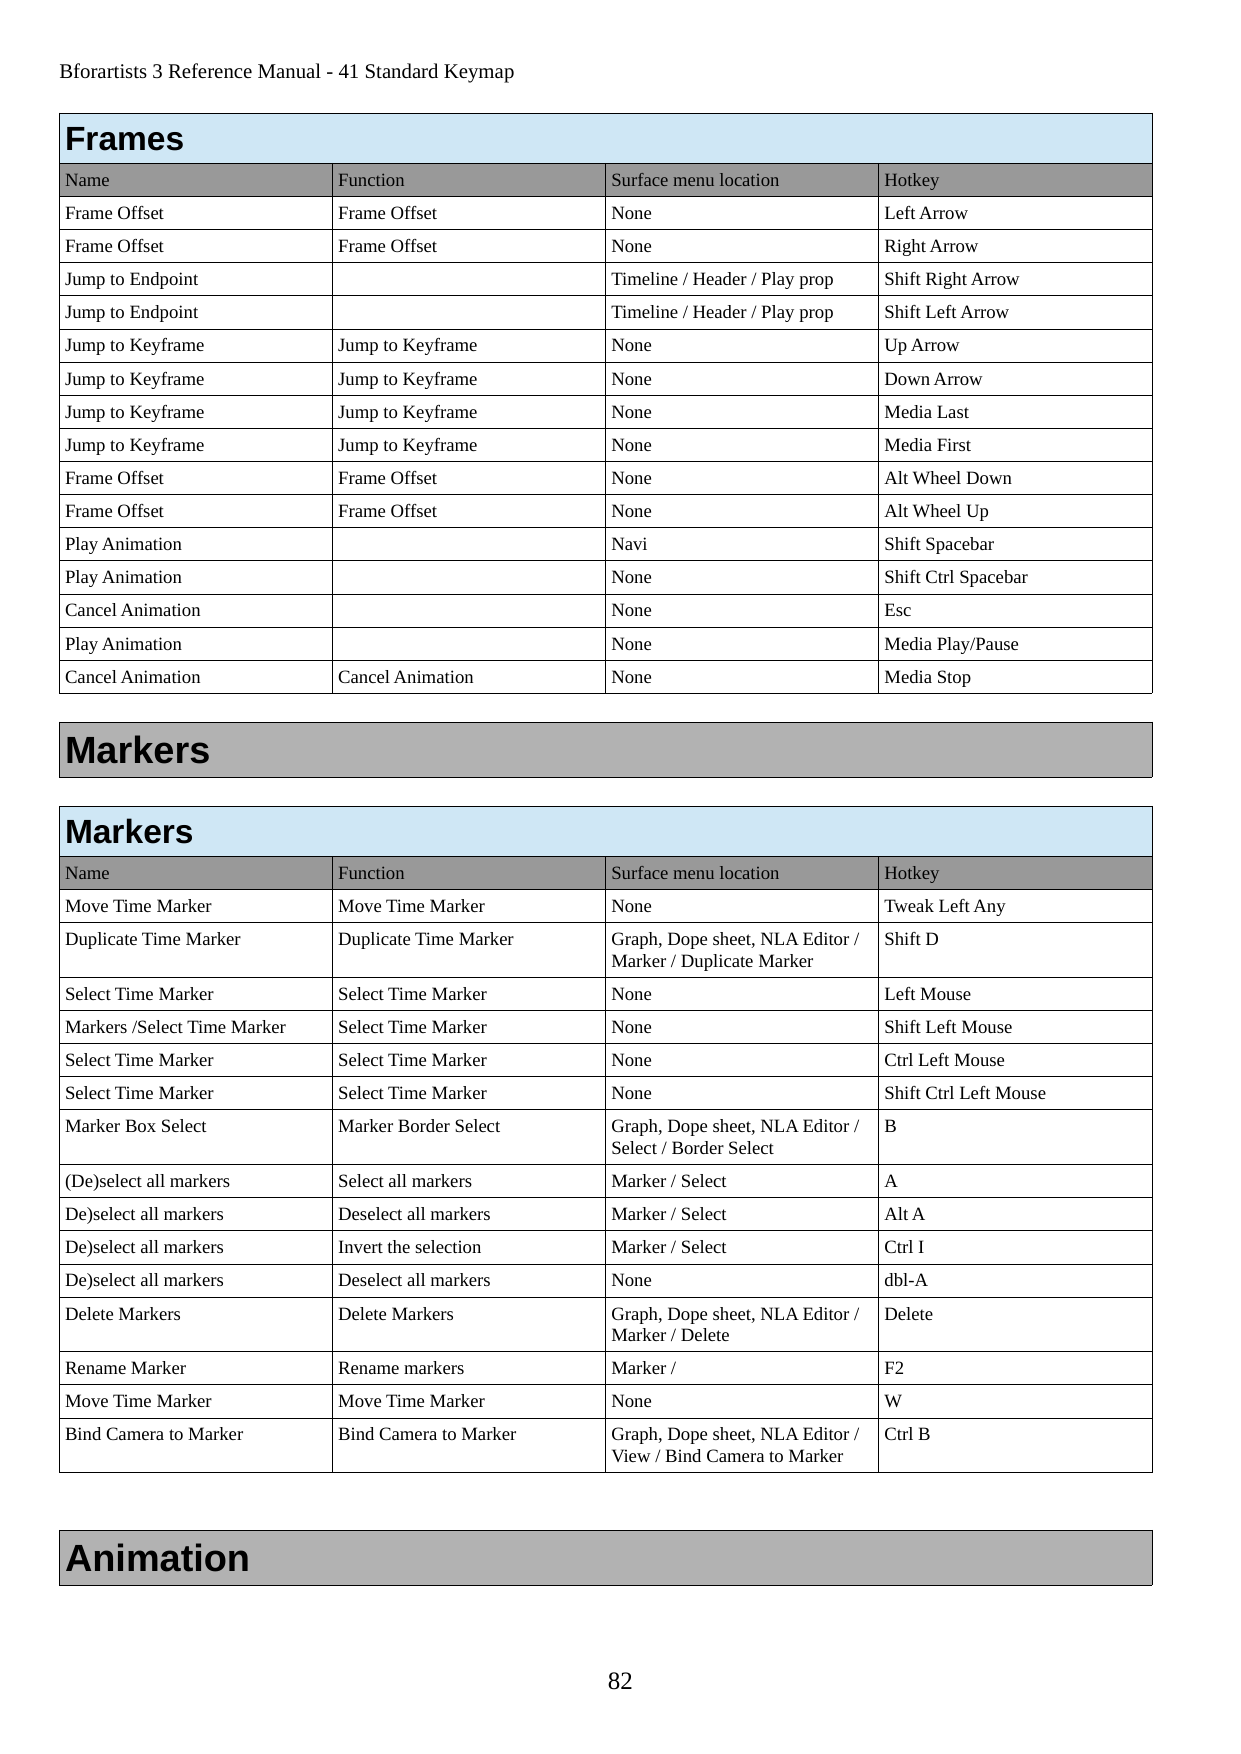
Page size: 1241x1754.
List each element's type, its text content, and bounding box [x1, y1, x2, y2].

table_cell Navi [606, 528, 878, 560]
table_cell Ctrl Left Mouse [879, 1044, 1152, 1076]
table_cell None [606, 1385, 878, 1417]
table_cell None [606, 396, 878, 428]
table_cell Jump to Keyframe [60, 363, 332, 395]
table_cell None [606, 890, 878, 922]
table_cell Select Time Marker [60, 978, 332, 1010]
table_cell None [606, 1077, 878, 1109]
table_cell None [606, 429, 878, 461]
table_cell Move Time Marker [60, 1385, 332, 1417]
table_cell [333, 296, 605, 328]
table_cell Alt Wheel Up [879, 495, 1152, 527]
table_cell W [879, 1385, 1152, 1417]
table_cell Graph, Dope sheet, NLA Editor / View / Bind Camera to Marker [606, 1419, 878, 1472]
table_cell Bind Camera to Marker [333, 1419, 605, 1472]
table_cell Jump to Keyframe [333, 363, 605, 395]
table_cell Duplicate Time Marker [60, 923, 332, 977]
table_cell None [606, 197, 878, 229]
table_cell Left Mouse [879, 978, 1152, 1010]
table_cell Frame Offset [60, 495, 332, 527]
table_cell Shift D [879, 923, 1152, 977]
table_cell De)select all markers [60, 1231, 332, 1263]
table_cell Delete [879, 1298, 1152, 1351]
table_cell Bind Camera to Marker [60, 1419, 332, 1472]
table_cell Graph, Dope sheet, NLA Editor / Marker / Duplicate Marker [606, 923, 878, 977]
table_cell None [606, 661, 878, 693]
table_header Markers [60, 807, 1152, 856]
table_cell Play Animation [60, 628, 332, 660]
table_cell Timeline / Header / Play prop [606, 296, 878, 328]
table_cell Deselect all markers [333, 1198, 605, 1230]
table_cell Marker / Select [606, 1231, 878, 1263]
table_cell Frame Offset [60, 230, 332, 262]
table_cell Shift Left Mouse [879, 1011, 1152, 1043]
table_cell Ctrl I [879, 1231, 1152, 1263]
table_cell Graph, Dope sheet, NLA Editor / Marker / Delete [606, 1298, 878, 1351]
table_cell Esc [879, 595, 1152, 627]
table_cell None [606, 330, 878, 362]
table_cell Media First [879, 429, 1152, 461]
table_cell Frame Offset [333, 197, 605, 229]
table_cell Alt A [879, 1198, 1152, 1230]
table_cell Hotkey [879, 164, 1152, 196]
table_cell Down Arrow [879, 363, 1152, 395]
table_cell None [606, 1265, 878, 1297]
table_cell A [879, 1165, 1152, 1197]
table_cell Marker Border Select [333, 1110, 605, 1164]
table_cell Marker / Select [606, 1198, 878, 1230]
table_cell Shift Ctrl Spacebar [879, 561, 1152, 593]
table_cell Frame Offset [60, 197, 332, 229]
table_cell None [606, 1011, 878, 1043]
table_header Animation [60, 1531, 1152, 1585]
table_cell [333, 263, 605, 295]
table_cell [333, 628, 605, 660]
table_cell Shift Ctrl Left Mouse [879, 1077, 1152, 1109]
table_cell Jump to Keyframe [333, 429, 605, 461]
table_cell Select Time Marker [60, 1077, 332, 1109]
table_cell None [606, 462, 878, 494]
table_cell Hotkey [879, 857, 1152, 889]
table_cell Jump to Endpoint [60, 296, 332, 328]
table_cell Function [333, 164, 605, 196]
table_cell [333, 595, 605, 627]
table_cell Marker / Select [606, 1165, 878, 1197]
table_cell Frame Offset [333, 495, 605, 527]
table_cell None [606, 628, 878, 660]
table_cell Media Play/Pause [879, 628, 1152, 660]
table_cell Invert the selection [333, 1231, 605, 1263]
table_cell [333, 528, 605, 560]
table_cell Rename markers [333, 1352, 605, 1384]
table_cell Right Arrow [879, 230, 1152, 262]
table_cell Shift Left Arrow [879, 296, 1152, 328]
table_cell Select Time Marker [60, 1044, 332, 1076]
table_cell Cancel Animation [333, 661, 605, 693]
table_cell Delete Markers [60, 1298, 332, 1351]
table_cell Frame Offset [333, 462, 605, 494]
table_cell Select Time Marker [333, 1077, 605, 1109]
table_cell Jump to Keyframe [60, 396, 332, 428]
table_cell Left Arrow [879, 197, 1152, 229]
table_cell Name [60, 164, 332, 196]
table_cell Ctrl B [879, 1419, 1152, 1472]
table_cell Function [333, 857, 605, 889]
table_cell None [606, 595, 878, 627]
table_cell B [879, 1110, 1152, 1164]
table_cell Alt Wheel Down [879, 462, 1152, 494]
table_cell Shift Spacebar [879, 528, 1152, 560]
table_cell Play Animation [60, 561, 332, 593]
table_header Frames [60, 114, 1152, 163]
table_cell Markers /Select Time Marker [60, 1011, 332, 1043]
table_cell Graph, Dope sheet, NLA Editor / Select / Border Select [606, 1110, 878, 1164]
table_cell Jump to Endpoint [60, 263, 332, 295]
table_cell Cancel Animation [60, 661, 332, 693]
table_cell Select Time Marker [333, 1044, 605, 1076]
table_cell Rename Marker [60, 1352, 332, 1384]
table_header Markers [60, 723, 1152, 777]
table_cell None [606, 230, 878, 262]
table_cell None [606, 1044, 878, 1076]
table_cell Jump to Keyframe [60, 429, 332, 461]
table_cell Select all markers [333, 1165, 605, 1197]
table_cell Select Time Marker [333, 1011, 605, 1043]
table_cell Surface menu location [606, 164, 878, 196]
table_cell None [606, 363, 878, 395]
table_cell Duplicate Time Marker [333, 923, 605, 977]
table_cell [333, 561, 605, 593]
table_cell Up Arrow [879, 330, 1152, 362]
table_cell Tweak Left Any [879, 890, 1152, 922]
table_cell Frame Offset [333, 230, 605, 262]
table_cell F2 [879, 1352, 1152, 1384]
table_cell Cancel Animation [60, 595, 332, 627]
table_cell None [606, 978, 878, 1010]
table_cell Jump to Keyframe [333, 396, 605, 428]
table_cell dbl-A [879, 1265, 1152, 1297]
table_cell Move Time Marker [333, 1385, 605, 1417]
table_cell Timeline / Header / Play prop [606, 263, 878, 295]
table_cell Deselect all markers [333, 1265, 605, 1297]
table_cell Move Time Marker [333, 890, 605, 922]
table_cell Select Time Marker [333, 978, 605, 1010]
table_cell None [606, 561, 878, 593]
table_cell De)select all markers [60, 1265, 332, 1297]
table_cell Delete Markers [333, 1298, 605, 1351]
table_cell Media Last [879, 396, 1152, 428]
table_cell De)select all markers [60, 1198, 332, 1230]
table_cell Surface menu location [606, 857, 878, 889]
table_cell Media Stop [879, 661, 1152, 693]
table_cell None [606, 495, 878, 527]
table_cell Shift Right Arrow [879, 263, 1152, 295]
table_cell Move Time Marker [60, 890, 332, 922]
table_cell Marker / [606, 1352, 878, 1384]
table_cell Jump to Keyframe [333, 330, 605, 362]
table_cell Name [60, 857, 332, 889]
table_cell (De)select all markers [60, 1165, 332, 1197]
table_cell Frame Offset [60, 462, 332, 494]
table_cell Marker Box Select [60, 1110, 332, 1164]
table_cell Jump to Keyframe [60, 330, 332, 362]
table_cell Play Animation [60, 528, 332, 560]
